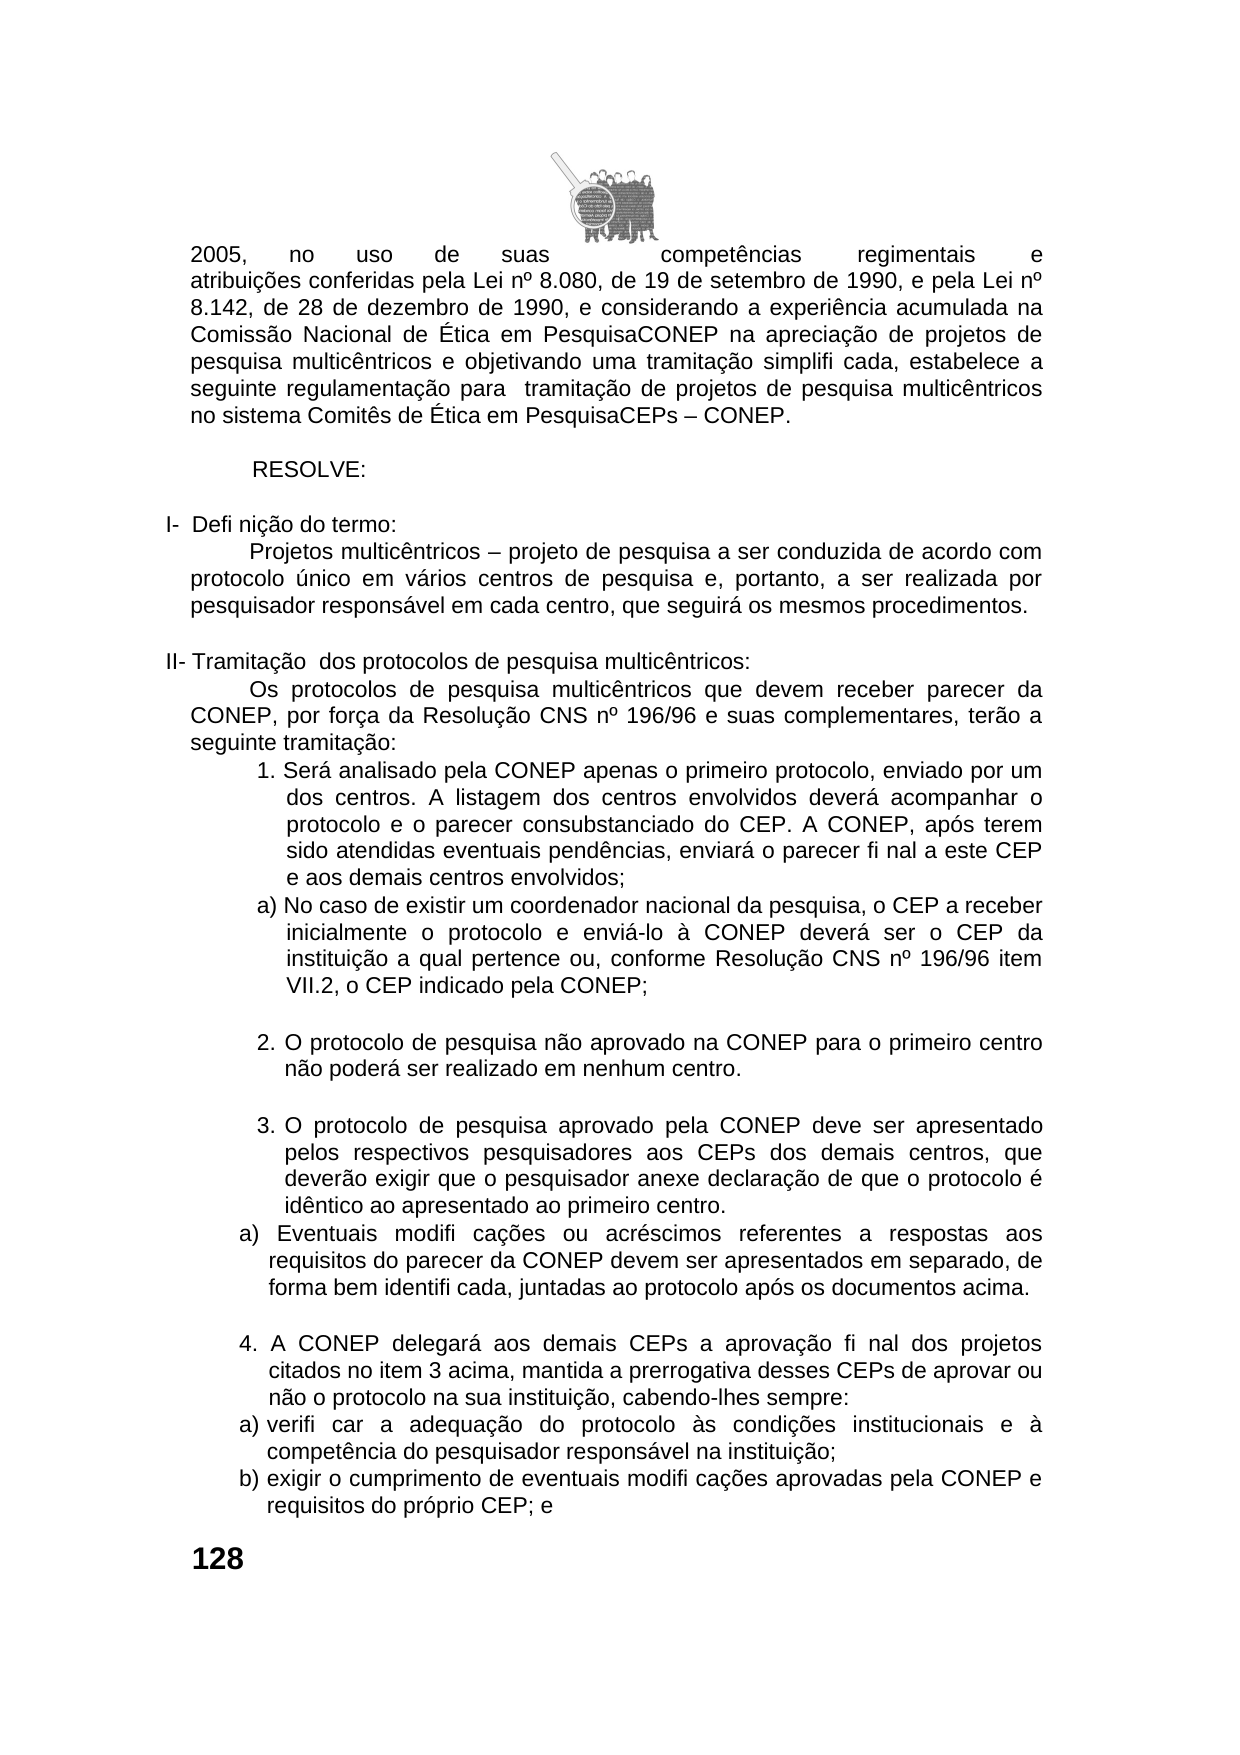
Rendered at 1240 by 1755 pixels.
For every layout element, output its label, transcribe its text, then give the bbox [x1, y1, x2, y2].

list Defi nição do termo: [165, 511, 1043, 537]
list O protocolo de pesquisa aprovado pela CONEP deve ser apresentado pelos respectivos pesquisadores aos CEPs dos demais centros, que deverão exigir que o pesquisador anexe declaração de que o protocolo é idêntico ao apresentado ao primeiro centro. [257, 1112, 1043, 1219]
text a) No caso de existir um coordenador nacional da pesquisa, o CEP a receber inicialmente o protocolo e enviá-lo à CONEP deverá ser o CEP da instituição a qual pertence ou, conforme Resolução CNS nº 196/96 item VII.2, o CEP indicado pela CONEP; [257, 892, 1043, 999]
text 4. A CONEP delegará aos demais CEPs a aprovação fi nal dos projetos citados no item 3 acima, mantida a prerrogativa desses CEPs de aprovar ou não o protocolo na sua instituição, cabendo-lhes sempre: [239, 1330, 1043, 1410]
text Os protocolos de pesquisa multicêntricos que devem receber parecer da CONEP, por força da Resolução CNS nº 196/96 e suas complementares, terão a seguinte tramitação: [190, 676, 1043, 756]
text RESOLVE: [252, 456, 1043, 483]
text 1. Será analisado pela CONEP apenas o primeiro protocolo, enviado por um dos centros. A listagem dos centros envolvidos deverá acompanhar o protocolo e o parecer consubstanciado do CEP. A CONEP, após terem sido atendidas eventuais pendências, enviará o parecer fi nal a este CEP e aos demais centros envolvidos; [257, 757, 1043, 891]
list O protocolo de pesquisa não aprovado na CONEP para o primeiro centro não poderá ser realizado em nenhum centro. [257, 1028, 1043, 1082]
text a) Eventuais modifi cações ou acréscimos referentes a respostas aos requisitos do parecer da CONEP devem ser apresentados em separado, de forma bem identifi cada, juntadas ao protocolo após os documentos acima. [239, 1220, 1043, 1300]
text 2005, no uso de suas competências regimentais e atribuições conferidas pela Lei nº 8.080, de 19 de setembro de 1990, e pela Lei nº 8.142, de 28 de dezembro de 1990, e considerando a experiência acumulada na Comissão Nacional de Ética em PesquisaCONEP na apreciação de projetos de pesquisa multicêntricos e objetivando uma tramitação simplifi cada, estabelece a seguinte regulamentação para tramitação de projetos de pesquisa multicêntricos no sistema Comitês de Ética em PesquisaCEPs – CONEP. [190, 241, 1043, 428]
text Projetos multicêntricos – projeto de pesquisa a ser conduzida de acordo com protocolo único em vários centros de pesquisa e, portanto, a ser realizada por pesquisador responsável em cada centro, que seguirá os mesmos procedimentos. [190, 538, 1043, 618]
list exigir o cumprimento de eventuais modifi cações aprovadas pela CONEP e requisitos do próprio CEP; e [239, 1465, 1043, 1518]
list Tramitação dos protocolos de pesquisa multicêntricos: [165, 648, 1043, 674]
list verifi car a adequação do protocolo às condições institucionais e à competência do pesquisador responsável na instituição; [239, 1411, 1043, 1464]
